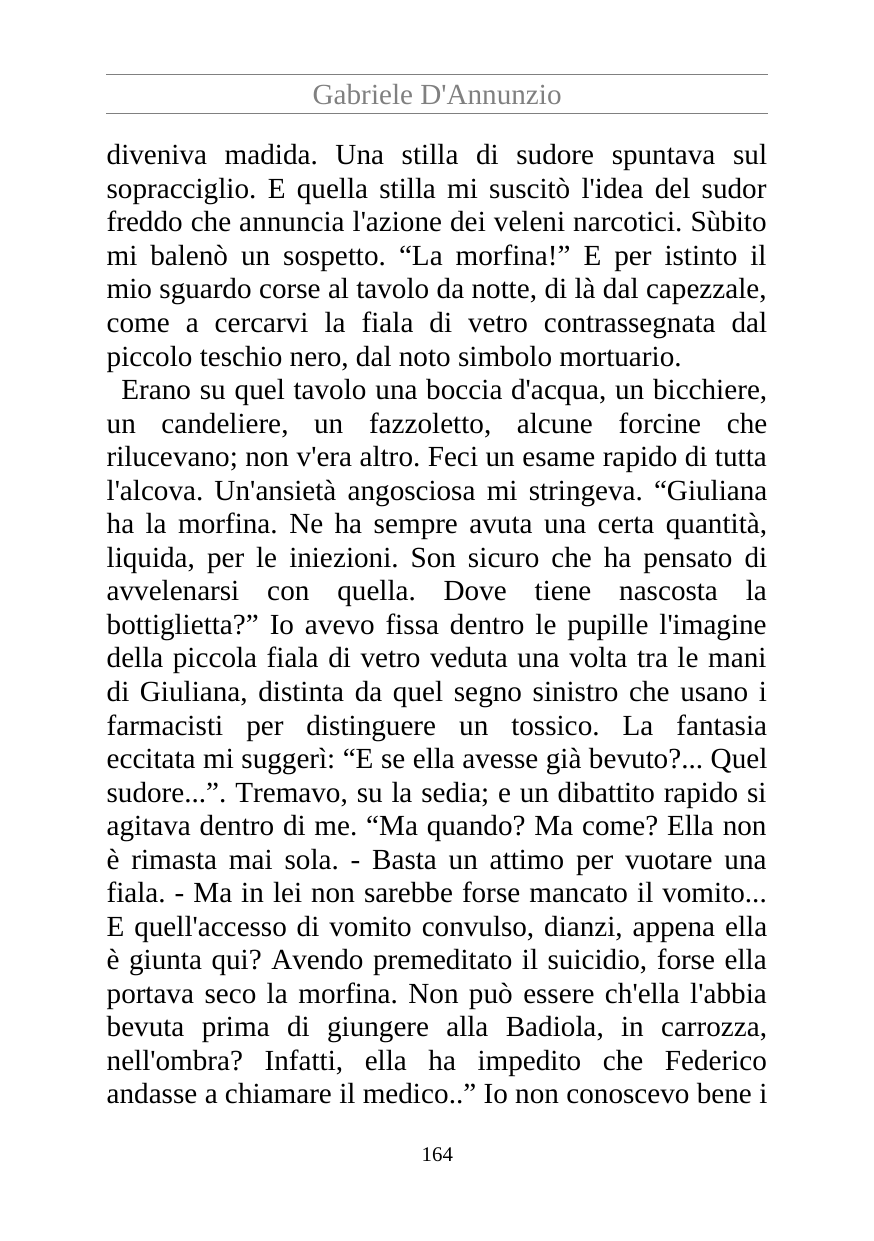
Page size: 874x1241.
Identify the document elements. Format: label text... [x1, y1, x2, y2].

text Erano su quel tavolo una boccia d'acqua, un bicchiere, un candeliere, un fazzoletto, alcune forcine che rilucevano; non v'era altro. Feci un esame rapido di tutta l'alcova. Un'ansietà angosciosa mi stringeva. “Giuliana ha la morfina. Ne ha sempre avuta una certa quantità, liquida, per le iniezioni. Son sicuro che ha pensato di avvelenarsi con quella. Dove tiene nascosta la bottiglietta?” Io avevo fissa dentro le pupille l'imagine della piccola fiala di vetro veduta una volta tra le mani di Giuliana, distinta da quel segno sinistro che usano i farmacisti per distinguere un tossico. La fantasia eccitata mi suggerì: “E se ella avesse già bevuto?... Quel sudore...”. Tremavo, su la sedia; e un dibattito rapido si agitava dentro di me. “Ma quando? Ma come? Ella non è rimasta mai sola. - Basta un attimo per vuotare una fiala. - Ma in lei non sarebbe forse mancato il vomito... E quell'accesso di vomito convulso, dianzi, appena ella è giunta qui? Avendo premeditato il suicidio, forse ella portava seco la morfina. Non può essere ch'ella l'abbia bevuta prima di giungere alla Badiola, in carrozza, nell'ombra? Infatti, ella ha impedito che Federico andasse a chiamare il medico..” Io non conoscevo bene i [106, 372, 768, 1110]
text diveniva madida. Una stilla di sudore spuntava sul sopracciglio. E quella stilla mi suscitò l'idea del sudor freddo che annuncia l'azione dei veleni narcotici. Sùbito mi balenò un sospetto. “La morfina!” E per istinto il mio sguardo corse al tavolo da notte, di là dal capezzale, come a cercarvi la fiala di vetro contrassegnata dal piccolo teschio nero, dal noto simbolo mortuario. [106, 137, 768, 372]
